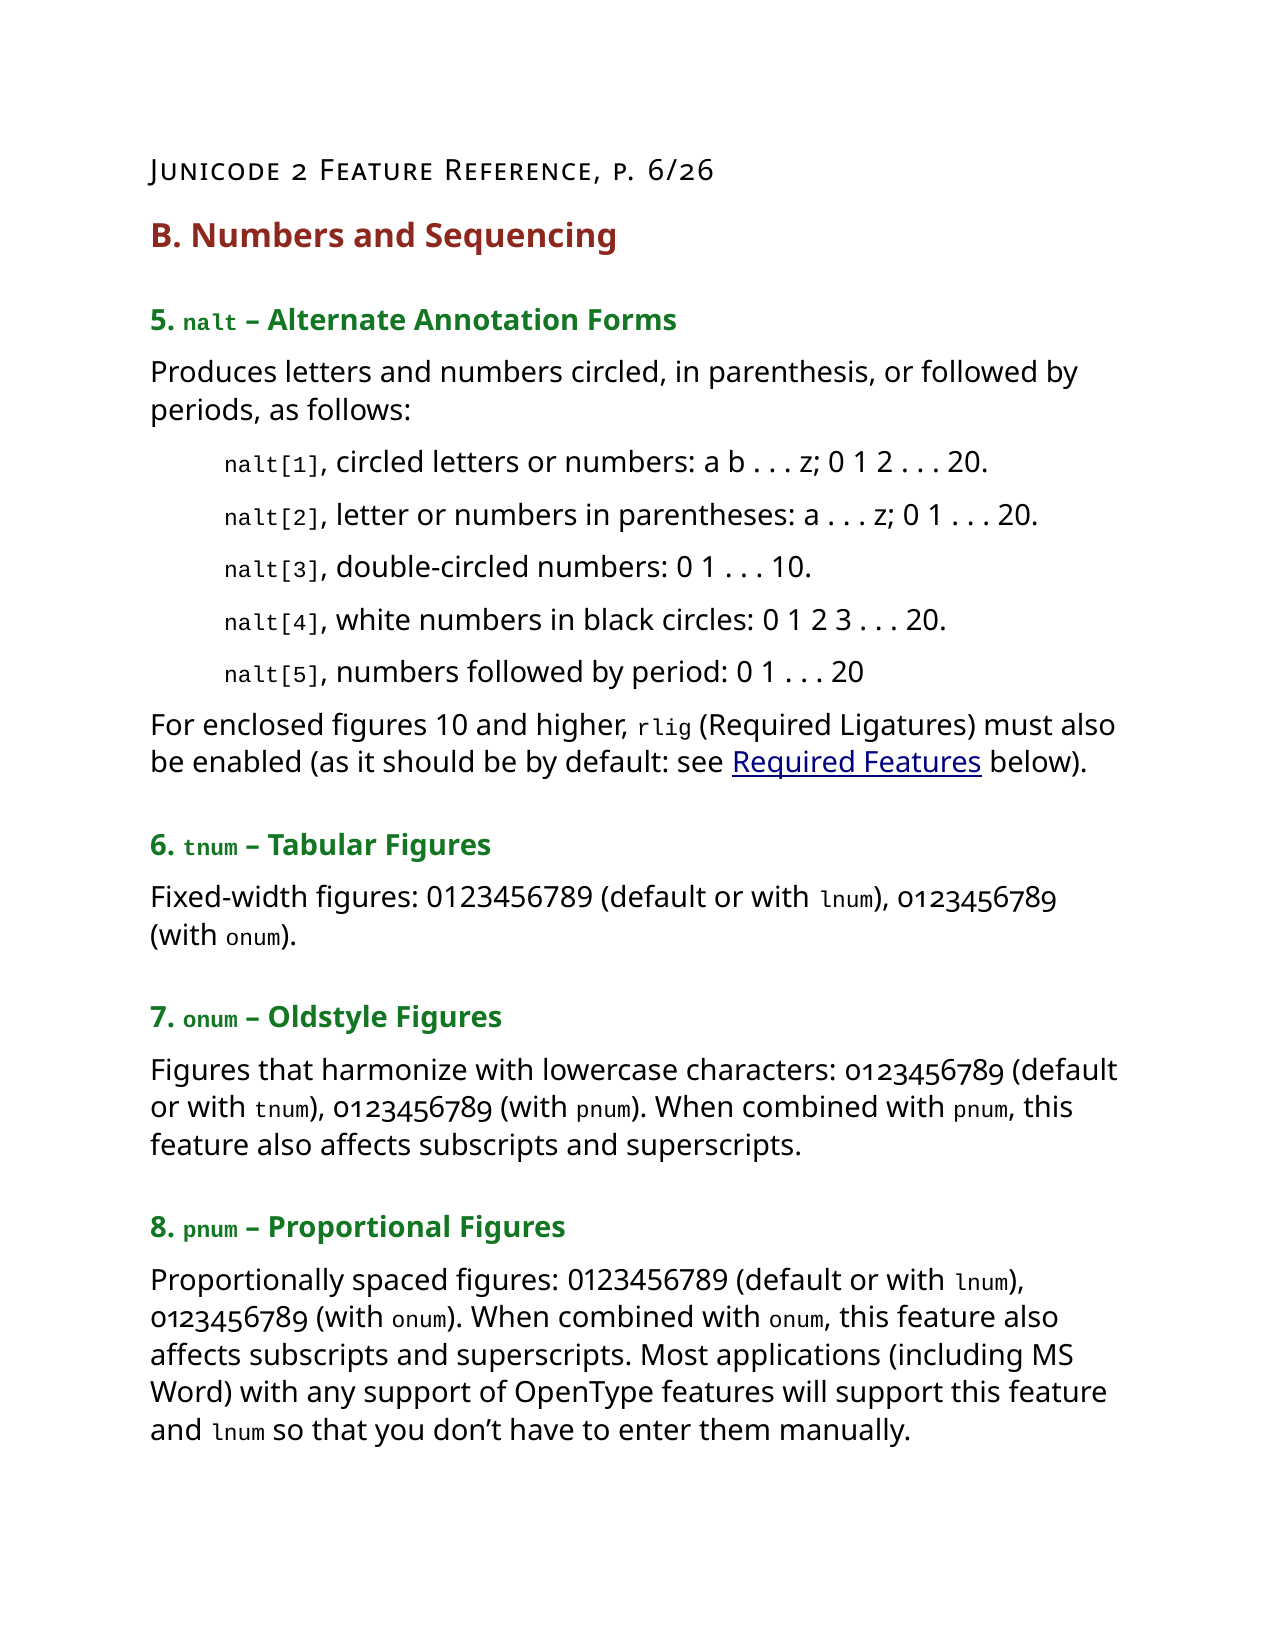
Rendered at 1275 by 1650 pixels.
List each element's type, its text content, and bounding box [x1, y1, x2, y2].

text nalt[1], circled letters or numbers: a b . . . z; 0 1 2 . . . 20. [224, 442, 1125, 480]
text Figures that harmonize with lowercase characters: 0123456789 (default or with tnum), 0123456789 (with pnum). When combined with pnum, this feature also affects subscripts and superscripts. [150, 1050, 1125, 1162]
text nalt[5], numbers followed by period: 0 1 . . . 20 [224, 652, 1125, 690]
text Produces letters and numbers circled, in parenthesis, or followed by periods, as follows: [150, 352, 1125, 427]
text nalt[2], letter or numbers in parentheses: a . . . z; 0 1 . . . 20. [224, 495, 1125, 532]
subtitle 7. onum – Oldstyle Figures [150, 997, 1125, 1035]
text nalt[3], double-circled numbers: 0 1 . . . 10. [224, 547, 1125, 585]
text Proportionally spaced figures: 0123456789 (default or with lnum), 0123456789 (with onum). When combined with onum, this feature also affects subscripts and superscripts. Most applications (including MS Word) with any support of OpenType features will support this feature and lnum so that you don’t have to enter them manually. [150, 1260, 1125, 1447]
text Fixed-width figures: 0123456789 (default or with lnum), 0123456789 (with onum). [150, 877, 1125, 952]
subtitle 6. tnum – Tabular Figures [150, 825, 1125, 862]
text For enclosed figures 10 and higher, rlig (Required Ligatures) must also be enabled (as it should be by default: see Required Features below). [150, 705, 1125, 780]
subtitle B. Numbers and Sequencing [150, 217, 1125, 255]
text nalt[4], white numbers in black circles: 0 1 2 3 . . . 20. [224, 600, 1125, 637]
subtitle 8. pnum – Proportional Figures [150, 1207, 1125, 1245]
subtitle 5. nalt – Alternate Annotation Forms [150, 300, 1125, 337]
